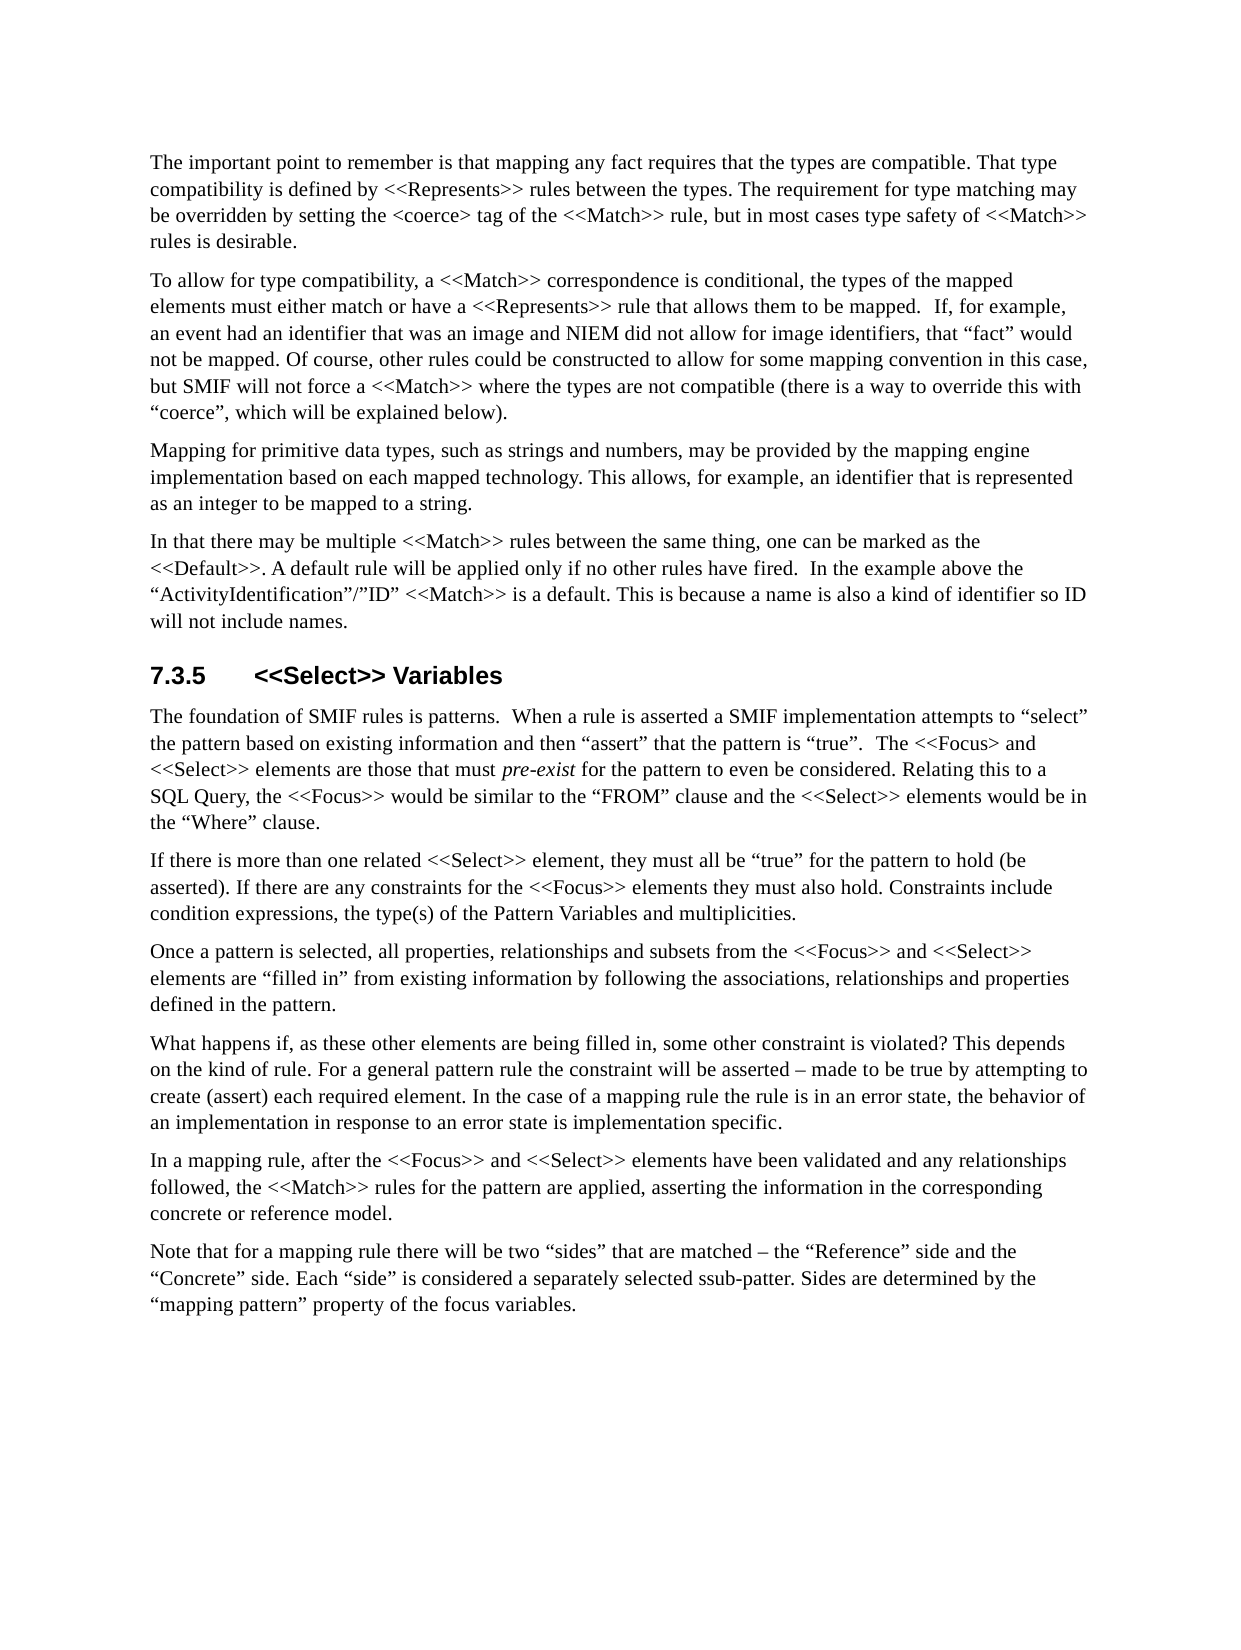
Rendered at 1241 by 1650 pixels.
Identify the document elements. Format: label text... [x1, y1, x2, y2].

text Note that for a mapping rule there will be two “sides” that are matched – the “Reference” side and the “Concrete” side. Each “side” is considered a separately selected ssub-patter. Sides are determined by the “mapping pattern” property of the focus variables. [150, 1239, 1090, 1316]
text The foundation of SMIF rules is patterns. When a rule is asserted a SMIF implementation attempts to “select” the pattern based on existing information and then “assert” that the pattern is “true”. The <<Focus> and <<Select>> elements are those that must pre-exist for the pattern to even be considered. Relating this to a SQL Query, the <<Focus>> would be similar to the “FROM” clause and the <<Select>> elements would be in the “Where” clause. [150, 704, 1090, 834]
text The important point to remember is that mapping any fact requires that the types are compatible. That type compatibility is defined by <<Represents>> rules between the types. The requirement for type matching may be overridden by setting the <coerce> tag of the <<Match>> rule, but in most cases type safety of <<Match>> rules is desirable. [150, 150, 1090, 253]
text In a mapping rule, after the <<Focus>> and <<Select>> elements have been validated and any relationships followed, the <<Match>> rules for the pattern are applied, asserting the information in the corresponding concrete or reference model. [150, 1148, 1090, 1225]
text What happens if, as these other elements are being filled in, some other constraint is violated? This depends on the kind of rule. For a general pattern rule the constraint will be asserted – made to be true by attempting to create (assert) each required element. In the case of a mapping rule the rule is in an error state, the behavior of an implementation in response to an error state is implementation specific. [150, 1031, 1090, 1134]
text In that there may be multiple <<Match>> rules between the same thing, one can be marked as the <<Default>>. A default rule will be applied only if no other rules have fired. In the example above the “ActivityIdentification”/”ID” <<Match>> is a default. This is because a name is also a kind of identifier so ID will not include names. [150, 529, 1090, 633]
text Once a pattern is selected, all properties, relationships and subsets from the <<Focus>> and <<Select>> elements are “filled in” from existing information by following the associations, relationships and properties defined in the pattern. [150, 939, 1090, 1016]
text If there is more than one related <<Select>> element, they must all be “true” for the pattern to hold (be asserted). If there are any constraints for the <<Focus>> elements they must also hold. Constraints include condition expressions, the type(s) of the Pattern Variables and multiplicities. [150, 848, 1090, 925]
text To allow for type compatibility, a <<Match>> correspondence is conditional, the types of the mapped elements must either match or have a <<Represents>> rule that allows them to be mapped. If, for example, an event had an identifier that was an image and NIEM did not allow for image identifiers, that “fact” would not be mapped. Of course, other rules could be constructed to allow for some mapping convention in this case, but SMIF will not force a <<Match>> where the types are not compatible (there is a way to override this with “coerce”, which will be explained below). [150, 268, 1090, 424]
subtitle <<Select>> Variables [150, 661, 1090, 689]
text Mapping for primitive data types, such as strings and numbers, may be provided by the mapping engine implementation based on each mapped technology. This allows, for example, an identifier that is represented as an integer to be mapped to a string. [150, 438, 1090, 515]
